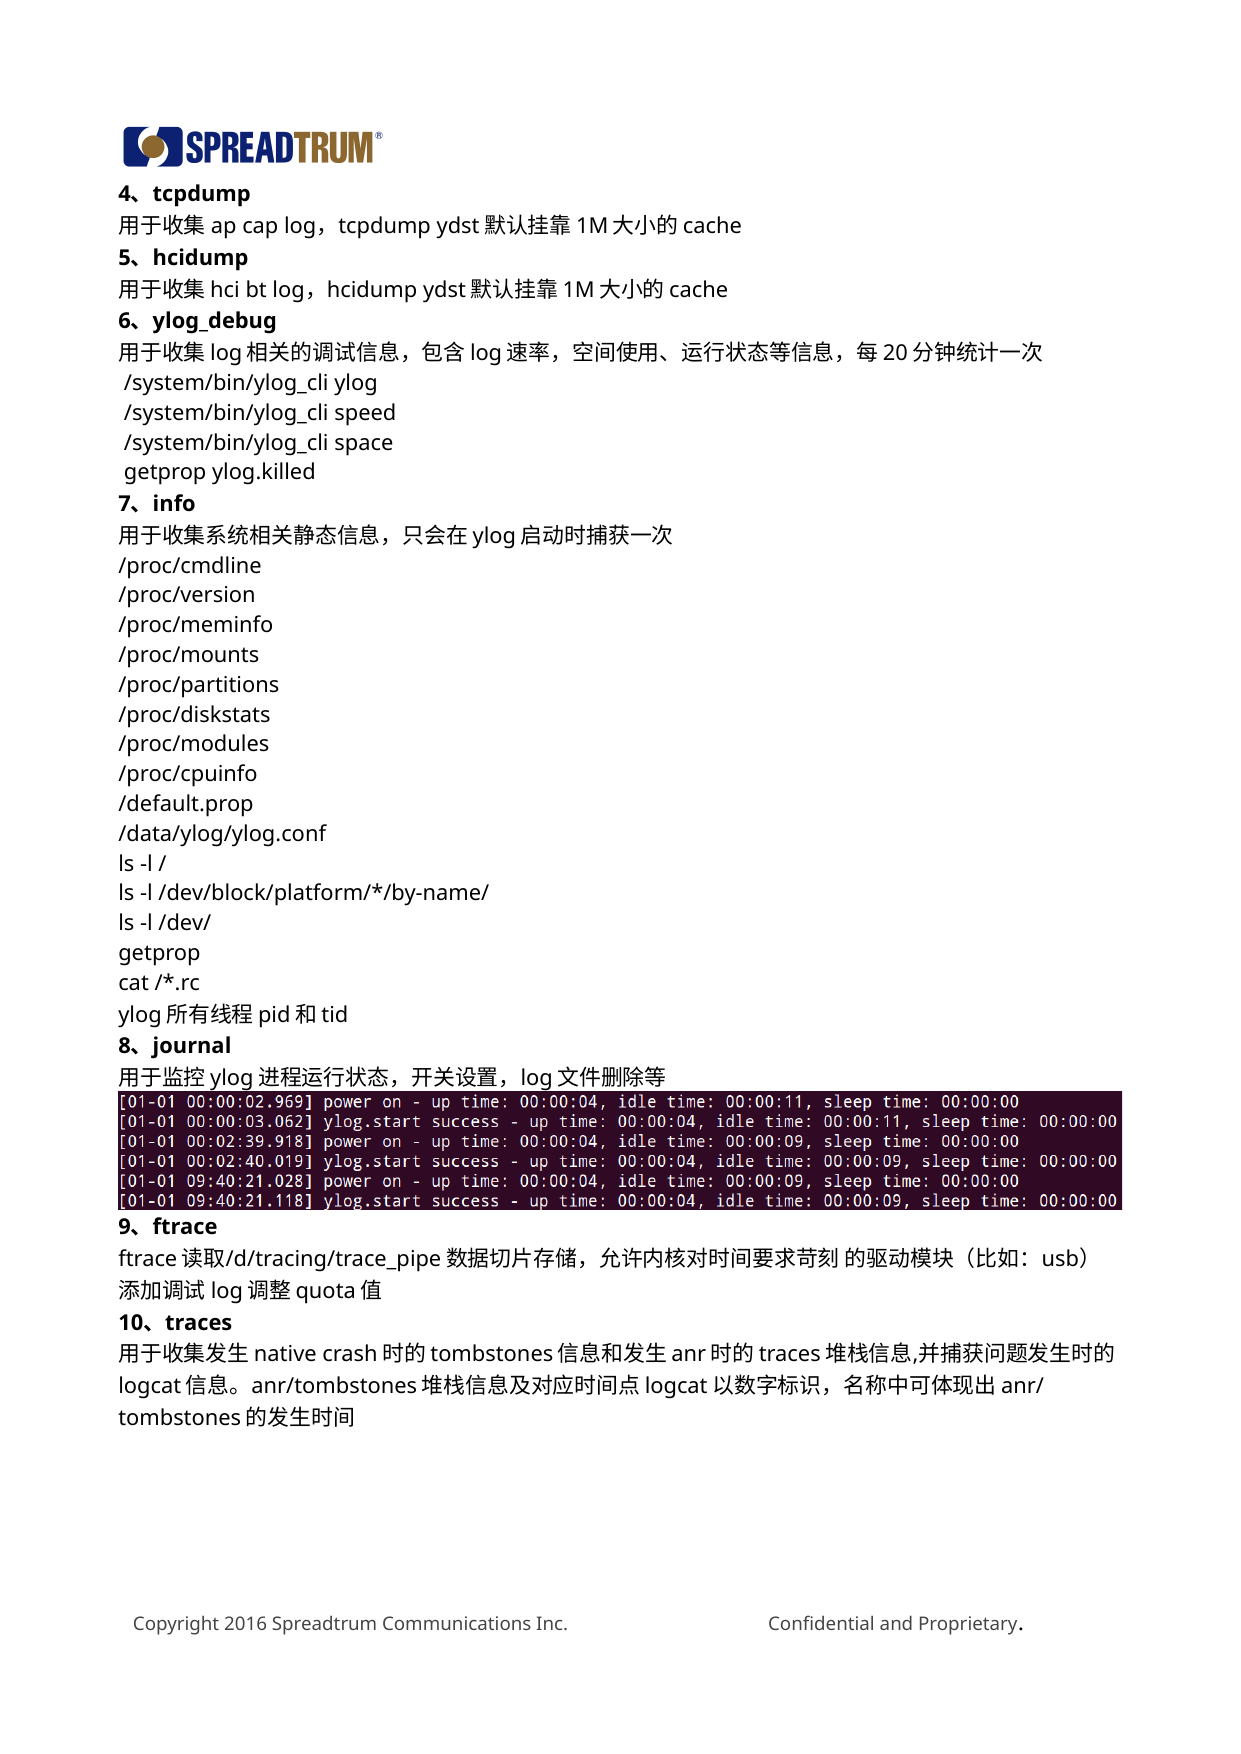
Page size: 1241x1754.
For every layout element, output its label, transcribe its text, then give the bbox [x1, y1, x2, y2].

picture [120, 123, 386, 168]
text ftrace读取/d/tracing/trace_pipe数据切片存储，允许内核对时间要求苛刻 的驱动模块（比如：usb）添加调试 log调整quota值 [118, 1241, 1122, 1304]
text ls -l /dev/block/platform/*/by-name/ [118, 877, 1122, 907]
text /proc/modules [118, 728, 1122, 758]
text /proc/partitions [118, 669, 1122, 699]
text /proc/version [118, 579, 1122, 609]
text ls -l /dev/ [118, 907, 1122, 937]
text cat /*.rc [118, 967, 1122, 997]
text 用于收集系统相关静态信息，只会在ylog启动时捕获一次 [118, 518, 1122, 550]
text 8、journal [118, 1028, 1122, 1060]
text 6、ylog_debug [118, 303, 1122, 335]
text /proc/cpuinfo [118, 758, 1122, 788]
text 4、tcpdump [118, 176, 1122, 208]
text /proc/meminfo [118, 609, 1122, 639]
text /system/bin/ylog_cli ylog [118, 367, 1122, 397]
text /default.prop [118, 788, 1122, 818]
text ylog所有线程pid和tid [118, 997, 1122, 1028]
picture [118, 1091, 1123, 1210]
text /system/bin/ylog_cli space [118, 427, 1122, 456]
text /proc/cmdline [118, 550, 1122, 579]
text 用于监控ylog进程运行状态，开关设置，log文件删除等 [118, 1060, 1122, 1091]
text 用于收集发生native crash时的tombstones信息和发生anr时的traces堆栈信息,并捕获问题发生时的logcat信息。anr/tombstones堆栈信息及对应时间点logcat以数字标识，名称中可体现出anr/tombstones的发生时间 [118, 1336, 1122, 1432]
text /proc/mounts [118, 639, 1122, 669]
text getprop [118, 937, 1122, 967]
text 7、info [118, 486, 1122, 518]
text /system/bin/ylog_cli speed [118, 397, 1122, 427]
text /data/ylog/ylog.conf [118, 818, 1122, 848]
text 用于收集log相关的调试信息，包含log速率，空间使用、运行状态等信息，每20分钟统计一次 [118, 335, 1122, 367]
text 9、ftrace [118, 1210, 1122, 1241]
text 5、hcidump [118, 240, 1122, 272]
text 10、traces [118, 1304, 1122, 1336]
text /proc/diskstats [118, 699, 1122, 728]
text getprop ylog.killed [118, 456, 1122, 486]
text ls -l / [118, 848, 1122, 877]
text 用于收集hci bt log，hcidump ydst默认挂靠1M大小的cache [118, 272, 1122, 303]
text 用于收集 ap cap log，tcpdump ydst默认挂靠1M大小的cache [118, 208, 1122, 240]
